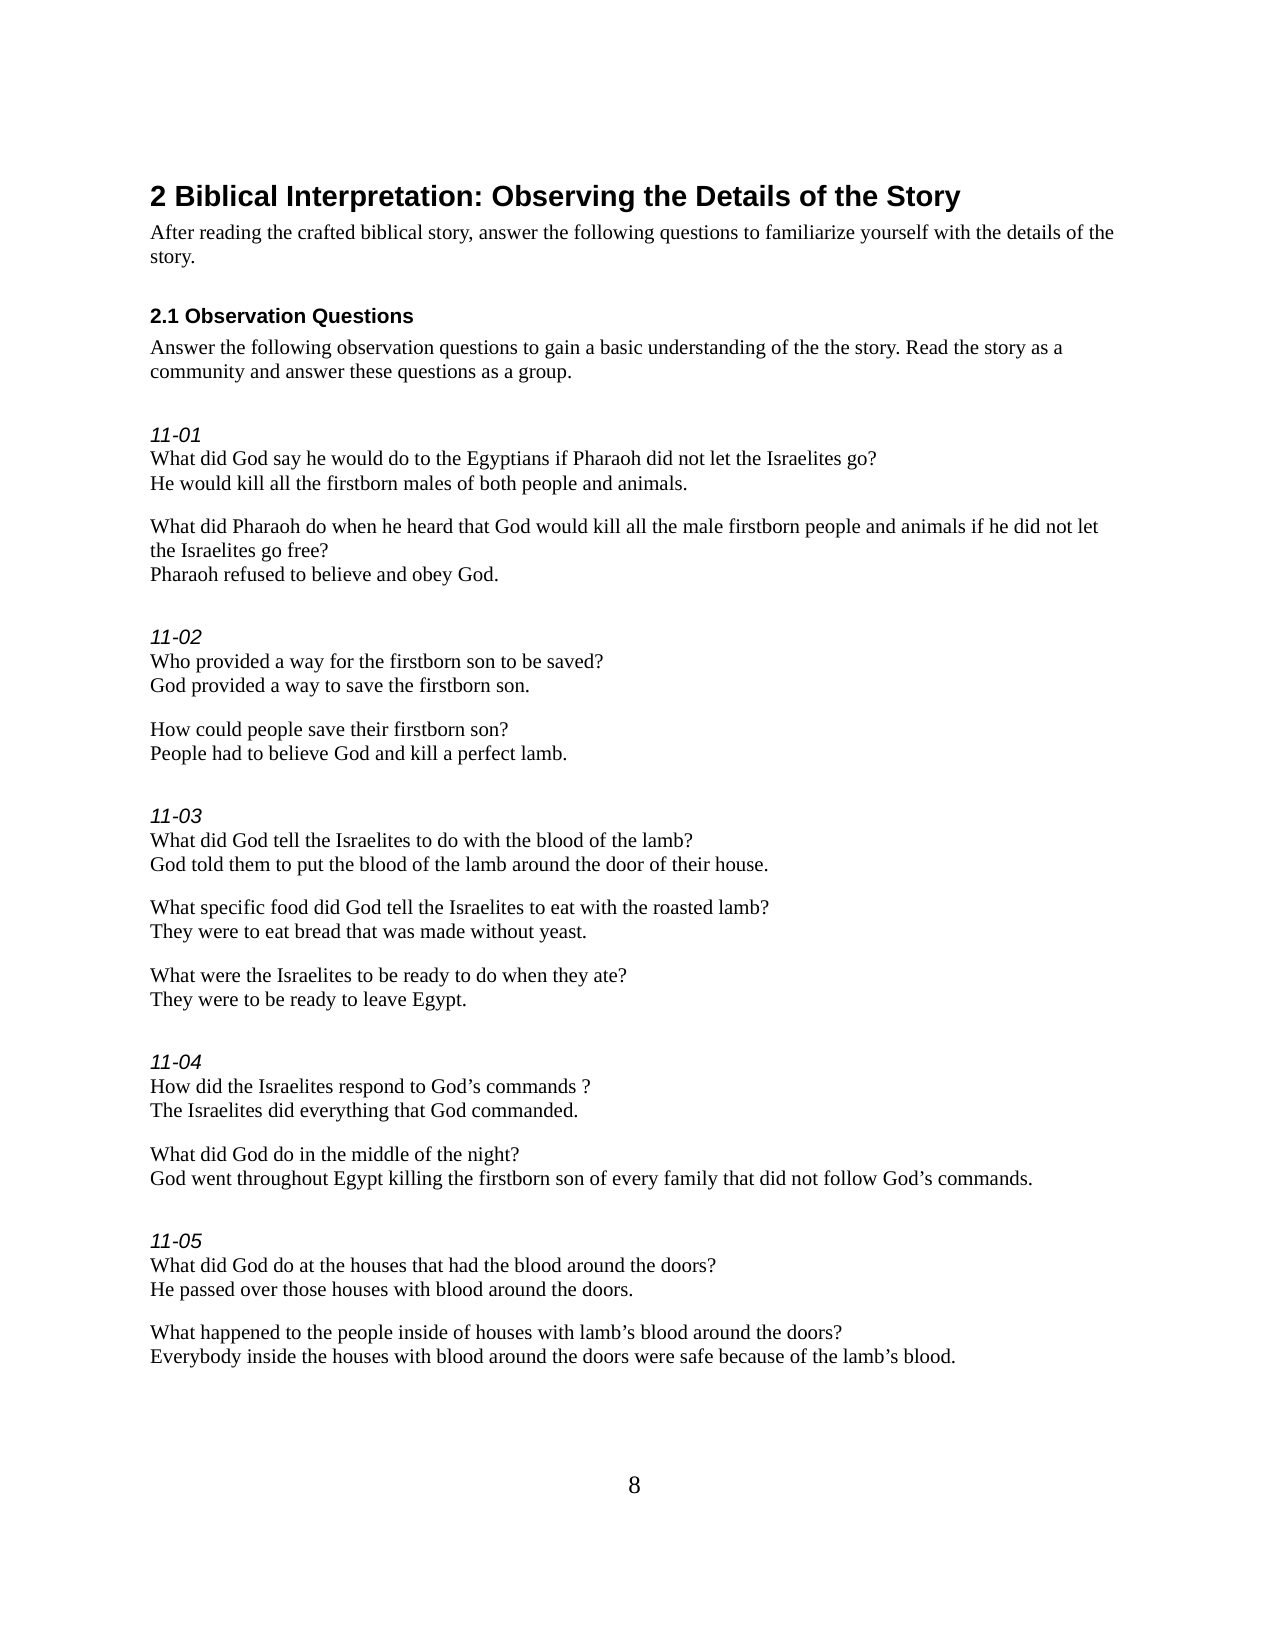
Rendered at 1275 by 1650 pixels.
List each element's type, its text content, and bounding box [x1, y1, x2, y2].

text Who provided a way for the firstborn son to be saved? God provided a way to save the firstborn son. [150, 649, 1125, 697]
subtitle 11-02 [150, 625, 1125, 649]
subtitle 11-03 [150, 804, 1125, 828]
text What did God tell the Israelites to do with the blood of the lamb? God told them to put the blood of the lamb around the door of their house. [150, 828, 1125, 876]
text What did Pharaoh do when he heard that God would kill all the male firstborn people and animals if he did not let the Israelites go free? Pharaoh refused to believe and obey God. [150, 514, 1125, 586]
text What did God say he would do to the Egyptians if Pharaoh did not let the Israelites go? He would kill all the firstborn males of both people and animals. [150, 446, 1125, 494]
text What did God do at the houses that had the blood around the doors? He passed over those houses with blood around the doors. [150, 1253, 1125, 1301]
text What specific food did God tell the Israelites to eat with the roasted lamb? They were to eat bread that was made without yeast. [150, 895, 1125, 943]
text How did the Israelites respond to God’s commands ? The Israelites did everything that God commanded. [150, 1074, 1125, 1122]
text After reading the crafted biblical story, answer the following questions to familiarize yourself with the details of the story. [150, 220, 1125, 268]
text What were the Israelites to be ready to do when they ate? They were to be ready to leave Egypt. [150, 963, 1125, 1011]
text What happened to the people inside of houses with lamb’s blood around the doors? Everybody inside the houses with blood around the doors were safe because of the lamb’s blood. [150, 1320, 1125, 1368]
subtitle 2 Biblical Interpretation: Observing the Details of the Story [150, 179, 1125, 212]
text Answer the following observation questions to gain a basic understanding of the the story. Read the story as a community and answer these questions as a group. [150, 335, 1125, 383]
subtitle 2.1 Observation Questions [150, 304, 1125, 328]
subtitle 11-01 [150, 422, 1125, 446]
text How could people save their firstborn son? People had to believe God and kill a perfect lamb. [150, 717, 1125, 765]
subtitle 11-05 [150, 1229, 1125, 1253]
subtitle 11-04 [150, 1050, 1125, 1074]
text What did God do in the middle of the night? God went throughout Egypt killing the firstborn son of every family that did not follow God’s commands. [150, 1142, 1125, 1190]
